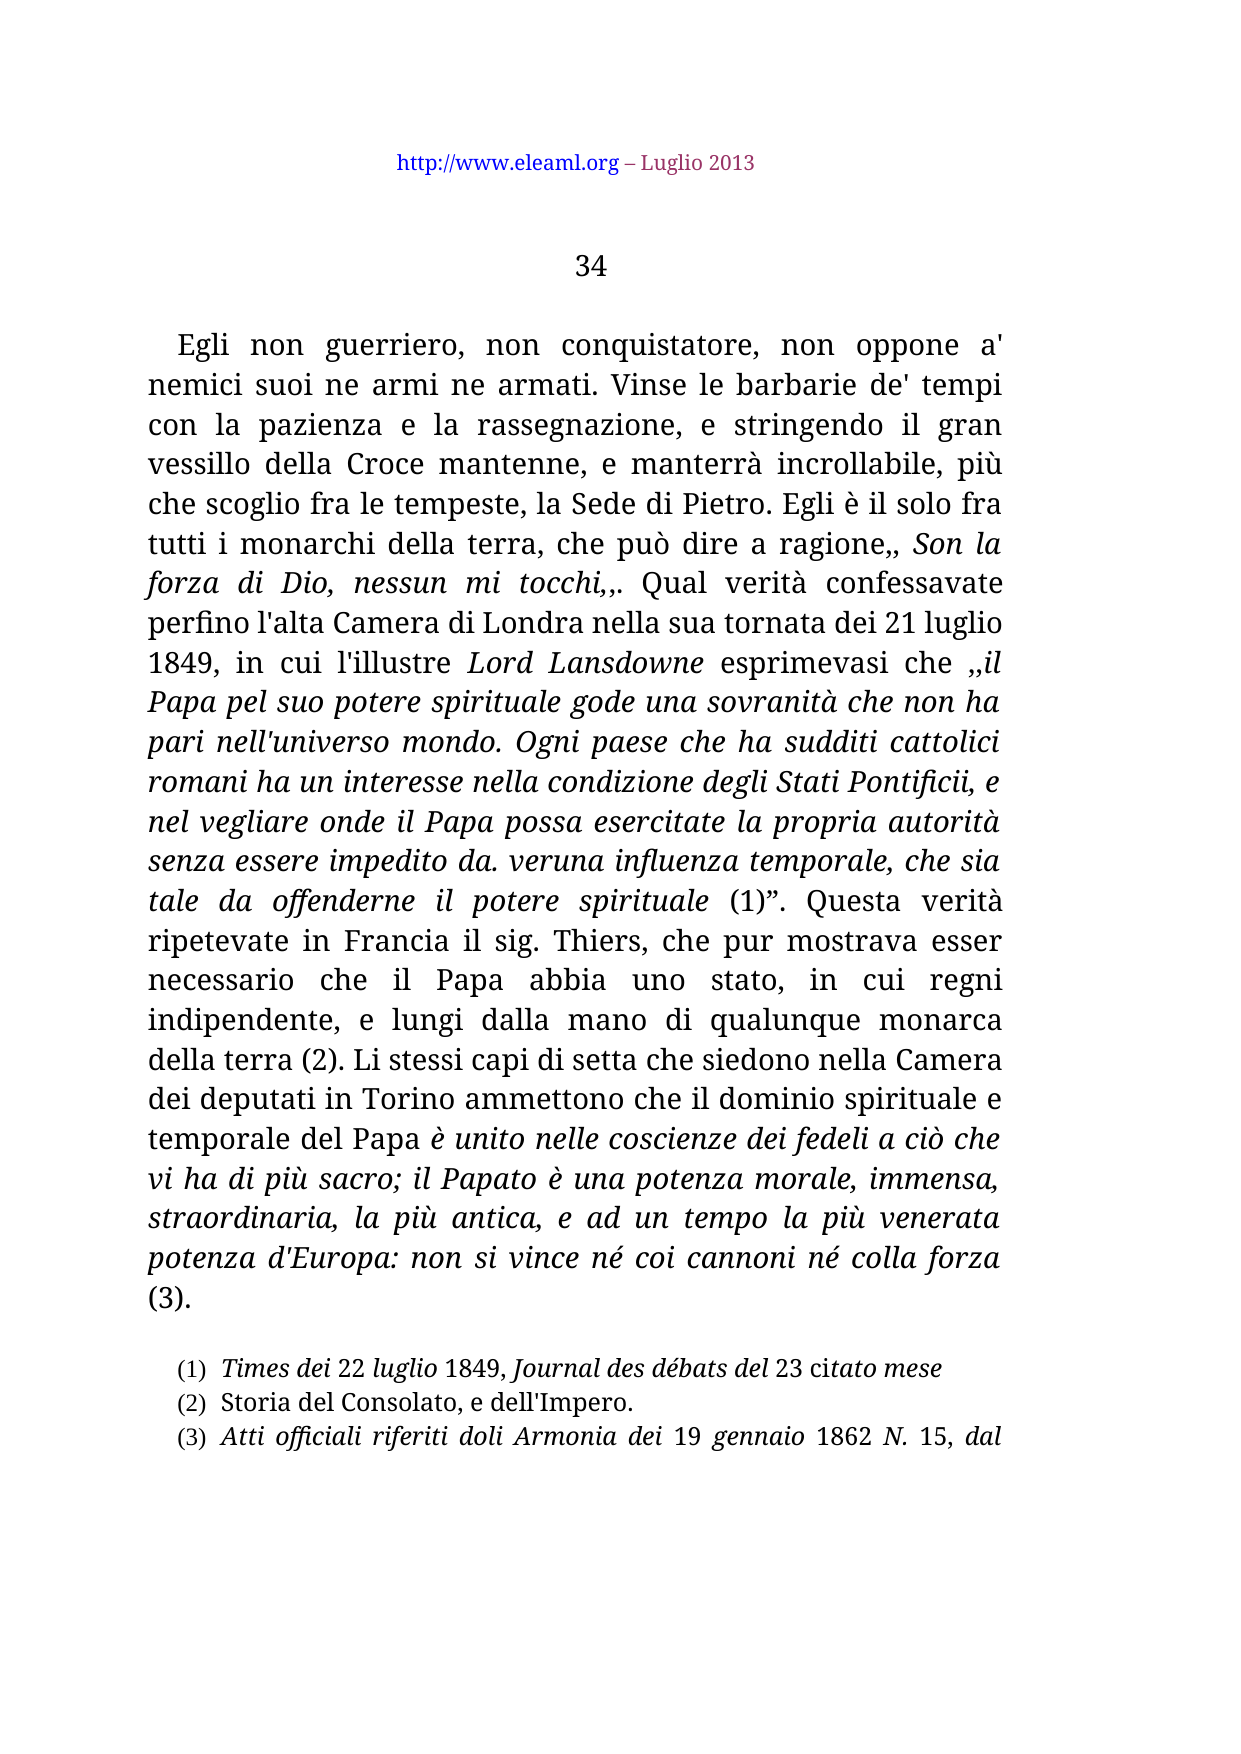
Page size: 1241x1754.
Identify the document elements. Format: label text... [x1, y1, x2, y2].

text 34 [148, 245, 1004, 285]
list Atti officiali riferiti doli Armonia dei 19 gennaio 1862 N. 15, dal [148, 1419, 1004, 1453]
list Times dei 22 luglio 1849, Journal des débats del 23 citato mese [148, 1351, 1004, 1385]
list Storia del Consolato, e dell'Impero. [148, 1385, 1004, 1419]
text Egli non guerriero, non conquistatore, non oppone a' nemici suoi ne armi ne armati. Vinse le barbarie de' tempi con la pazienza e la rassegnazione, e stringendo il gran vessillo della Croce mantenne, e manterrà incrollabile, più che scoglio fra le tempeste, la Sede di Pietro. Egli è il solo fra tutti i monarchi della terra, che può dire a ragione,, Son la forza di Dio, nessun mi tocchi,,. Qual verità confessavate perfino l'alta Camera di Londra nella sua tornata dei 21 luglio 1849, in cui l'illustre Lord Lansdowne esprimevasi che ,,il Papa pel suo potere spirituale gode una sovranità che non ha pari nell'universo mondo. Ogni paese che ha sudditi cattolici romani ha un interesse nella condizione degli Stati Pontificii, e nel vegliare onde il Papa possa esercitate la propria autorità senza essere impedito da. veruna influenza temporale, che sia tale da offenderne il potere spirituale (1)”. Questa verità ripetevate in Francia il sig. Thiers, che pur mostrava esser necessario che il Papa abbia uno stato, in cui regni indipendente, e lungi dalla mano di qualunque monarca della terra (2). Li stessi capi di setta che siedono nella Camera dei deputati in Torino ammettono che il dominio spirituale e temporale del Papa è unito nelle coscienze dei fedeli a ciò che vi ha di più sacro; il Papato è una potenza morale, immensa, straordinaria, la più antica, e ad un tempo la più venerata potenza d'Europa: non si vince né coi cannoni né colla forza (3). [148, 324, 1004, 1317]
